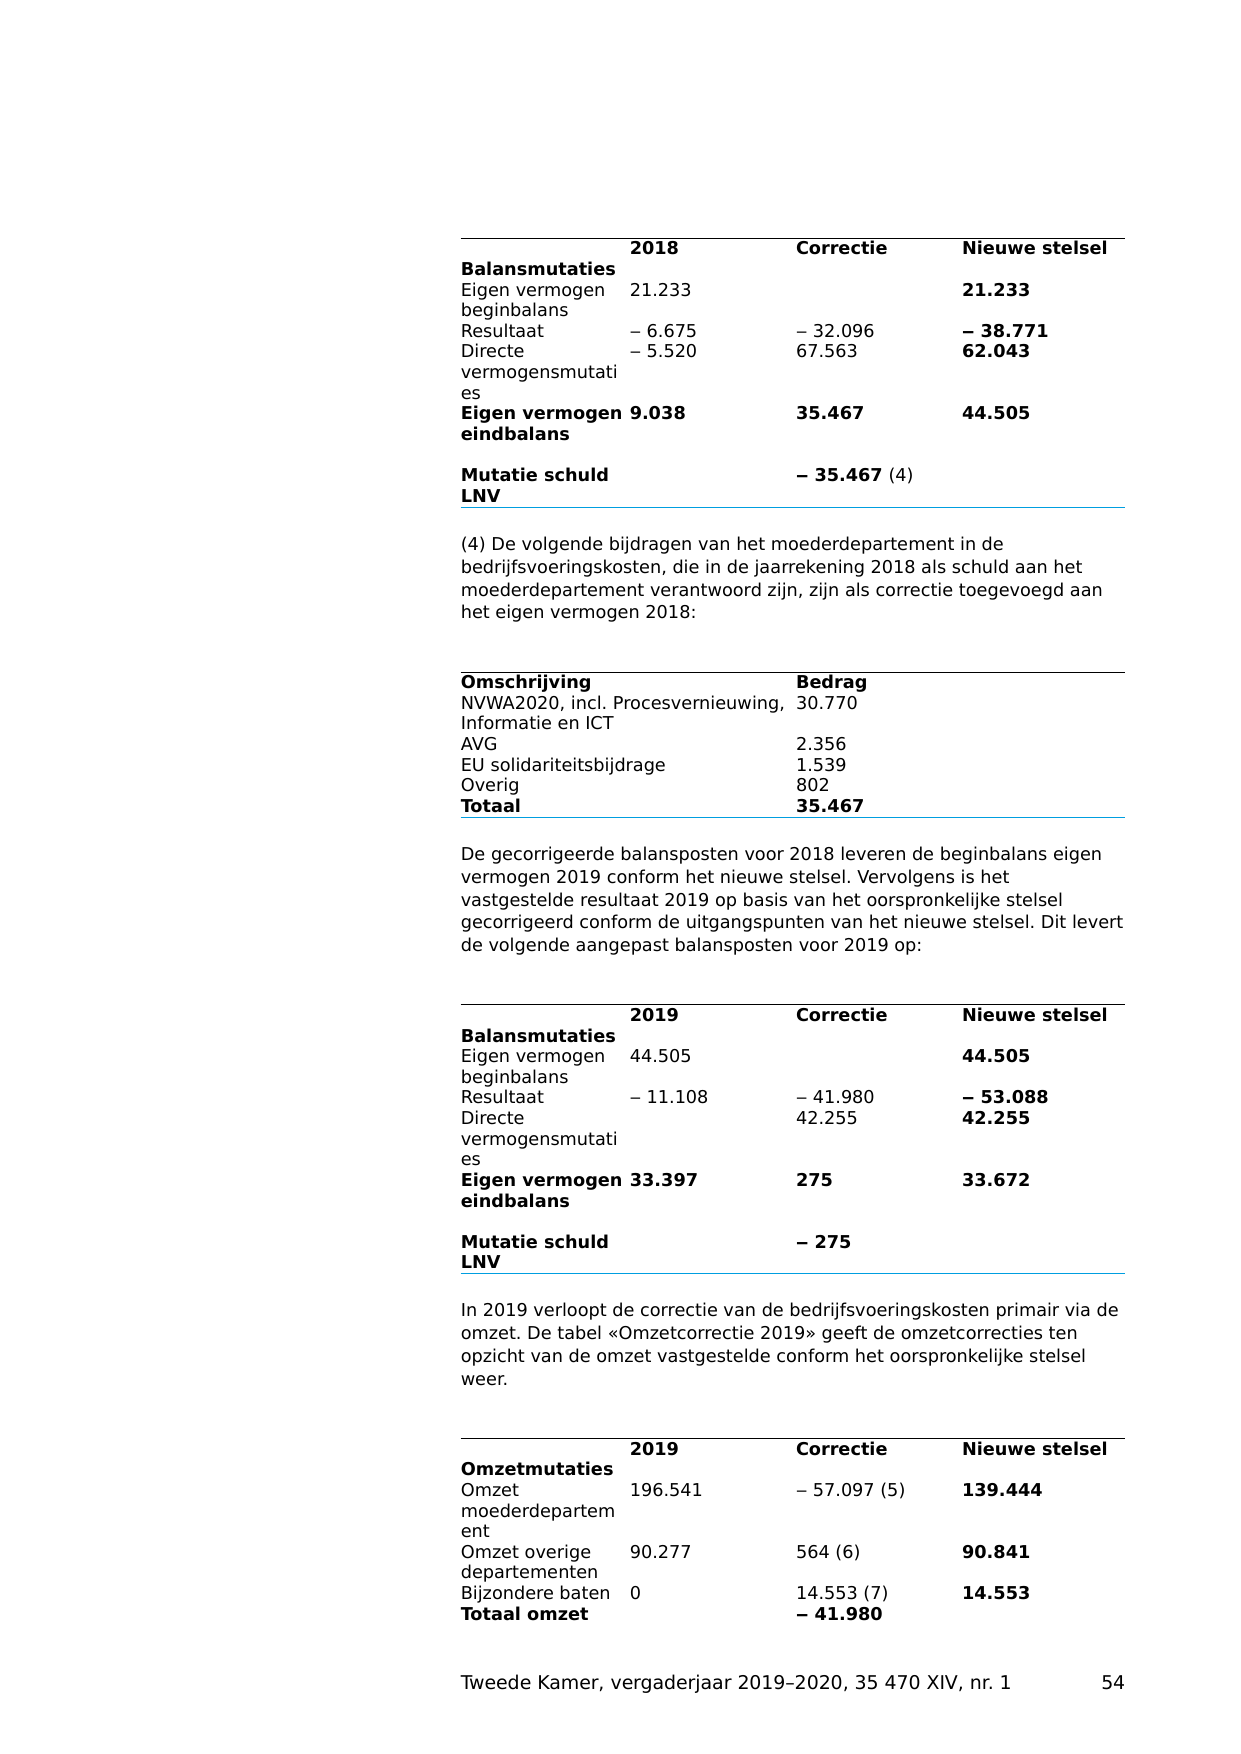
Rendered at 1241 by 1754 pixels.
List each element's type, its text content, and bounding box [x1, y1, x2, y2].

table_cell Overig [461, 775, 793, 796]
table_cell Omzet moederdepartement [461, 1480, 627, 1542]
table_cell [959, 1232, 1125, 1273]
table_cell 42.255 [959, 1108, 1125, 1170]
table_cell [959, 1026, 1125, 1046]
table_cell 21.233 [627, 280, 793, 321]
table_cell 2.356 [793, 734, 1125, 754]
table_cell Directe vermogensmutaties [461, 1108, 627, 1170]
table_cell [461, 1211, 627, 1232]
table_cell [627, 1232, 793, 1273]
table_cell AVG [461, 734, 793, 754]
table_cell [959, 1604, 1125, 1624]
table_cell Eigen vermogen beginbalans [461, 1046, 627, 1087]
table_cell EU solidariteitsbijdrage [461, 755, 793, 775]
table_cell [793, 1459, 959, 1480]
table_cell Totaal [461, 796, 793, 816]
table_cell [959, 1211, 1125, 1232]
table_header Balanscorrectie 2019 (bedragen x € 1.000) [461, 979, 1125, 1004]
table_cell Eigen vermogen beginbalans [461, 280, 627, 321]
table_cell [461, 239, 627, 259]
table_header Specificatie balanscorrectie 2018 (bedragen x € 1.000) [461, 646, 1125, 671]
table_cell Eigen vermogen eindbalans [461, 403, 627, 444]
text (4) De volgende bijdragen van het moederdepartement in de bedrijfsvoeringskosten, die in de jaarrekening 2018 als schuld aan het moederdepartement verantwoord zijn, zijn als correctie toegevoegd aan het eigen vermogen 2018: [461, 532, 1125, 623]
table_header Omzetcorrectie 2019 (bedragen x €1.000) [461, 1413, 1125, 1438]
table_cell ‒ 5.520 [627, 341, 793, 403]
text In 2019 verloopt de correctie van de bedrijfsvoeringskosten primair via de omzet. De tabel «Omzetcorrectie 2019» geeft de omzetcorrecties ten opzicht van de omzet vastgestelde conform het oorspronkelijke stelsel weer. [461, 1298, 1125, 1390]
table_cell 0 [627, 1583, 793, 1604]
table_cell ‒ 41.980 [793, 1604, 959, 1624]
table_cell 802 [793, 775, 1125, 796]
table_cell [627, 1108, 793, 1170]
table_cell 35.467 [793, 796, 1125, 816]
table_cell [959, 1459, 1125, 1480]
table_cell ‒ 275 [793, 1232, 959, 1273]
table_cell [959, 259, 1125, 279]
table_cell [627, 1604, 793, 1624]
table_cell 35.467 [793, 403, 959, 444]
table_cell Resultaat [461, 1088, 627, 1108]
table_cell 30.770 [793, 693, 1125, 734]
table_cell 21.233 [959, 280, 1125, 321]
table_cell Correctie [793, 1005, 959, 1026]
table_cell [793, 1211, 959, 1232]
table_cell Nieuwe stelsel [959, 1005, 1125, 1026]
table_cell 1.539 [793, 755, 1125, 775]
table_cell [793, 1046, 959, 1087]
table_cell [627, 465, 793, 506]
table_cell ‒ 6.675 [627, 321, 793, 341]
table_header Balanscorrectie 2018 (bedragen x € 1.000) [461, 213, 1125, 238]
table_cell 33.672 [959, 1170, 1125, 1211]
table_cell Omzet overige departementen [461, 1542, 627, 1583]
table_cell 196.541 [627, 1480, 793, 1542]
table_cell 9.038 [627, 403, 793, 444]
table_cell Balansmutaties [461, 1026, 627, 1046]
table_cell Mutatie schuld LNV [461, 465, 627, 506]
table_cell 275 [793, 1170, 959, 1211]
table_cell 564 (6) [793, 1542, 959, 1583]
table_cell 44.505 [959, 1046, 1125, 1087]
table_cell [627, 259, 793, 279]
table_cell [461, 445, 627, 465]
table_cell [793, 1026, 959, 1046]
table_cell Totaal omzet [461, 1604, 627, 1624]
table_cell [461, 1439, 627, 1459]
table_cell [793, 280, 959, 321]
table_cell ‒ 32.096 [793, 321, 959, 341]
table_cell Mutatie schuld LNV [461, 1232, 627, 1273]
table_cell ‒ 41.980 [793, 1088, 959, 1108]
table_cell Eigen vermogen eindbalans [461, 1170, 627, 1211]
table_cell 2019 [627, 1005, 793, 1026]
text De gecorrigeerde balansposten voor 2018 leveren de beginbalans eigen vermogen 2019 conform het nieuwe stelsel. Vervolgens is het vastgestelde resultaat 2019 op basis van het oorspronkelijke stelsel gecorrigeerd conform de uitgangspunten van het nieuwe stelsel. Dit levert de volgende aangepast balansposten voor 2019 op: [461, 842, 1125, 956]
table_cell Resultaat [461, 321, 627, 341]
table_cell ‒ 11.108 [627, 1088, 793, 1108]
table_cell Correctie [793, 1439, 959, 1459]
table_cell [793, 259, 959, 279]
table_cell 44.505 [959, 403, 1125, 444]
table_cell 139.444 [959, 1480, 1125, 1542]
table_cell [793, 445, 959, 465]
table_cell 67.563 [793, 341, 959, 403]
table_cell 62.043 [959, 341, 1125, 403]
table_cell Balansmutaties [461, 259, 627, 279]
table_cell ‒ 35.467 (4) [793, 465, 959, 506]
table_cell Directe vermogensmutaties [461, 341, 627, 403]
table_cell Omzetmutaties [461, 1459, 627, 1480]
table_cell Nieuwe stelsel [959, 239, 1125, 259]
table_cell [627, 1211, 793, 1232]
table_cell Bijzondere baten [461, 1583, 627, 1604]
table_cell Nieuwe stelsel [959, 1439, 1125, 1459]
table_cell [959, 465, 1125, 506]
table_cell 2018 [627, 239, 793, 259]
table_cell 90.841 [959, 1542, 1125, 1583]
table_cell Correctie [793, 239, 959, 259]
table_cell ‒ 53.088 [959, 1088, 1125, 1108]
table_cell 90.277 [627, 1542, 793, 1583]
table_cell [959, 445, 1125, 465]
table_cell [627, 1026, 793, 1046]
table_cell 14.553 [959, 1583, 1125, 1604]
table_cell 33.397 [627, 1170, 793, 1211]
table_cell 2019 [627, 1439, 793, 1459]
table_cell Omschrijving [461, 673, 793, 693]
table_cell 42.255 [793, 1108, 959, 1170]
table_cell NVWA2020, incl. Procesvernieuwing, Informatie en ICT [461, 693, 793, 734]
table_cell [627, 1459, 793, 1480]
table_cell Bedrag [793, 673, 1125, 693]
table_cell 44.505 [627, 1046, 793, 1087]
table_cell ‒ 38.771 [959, 321, 1125, 341]
table_cell 14.553 (7) [793, 1583, 959, 1604]
table_cell ‒ 57.097 (5) [793, 1480, 959, 1542]
table_cell [461, 1005, 627, 1026]
table_cell [627, 445, 793, 465]
